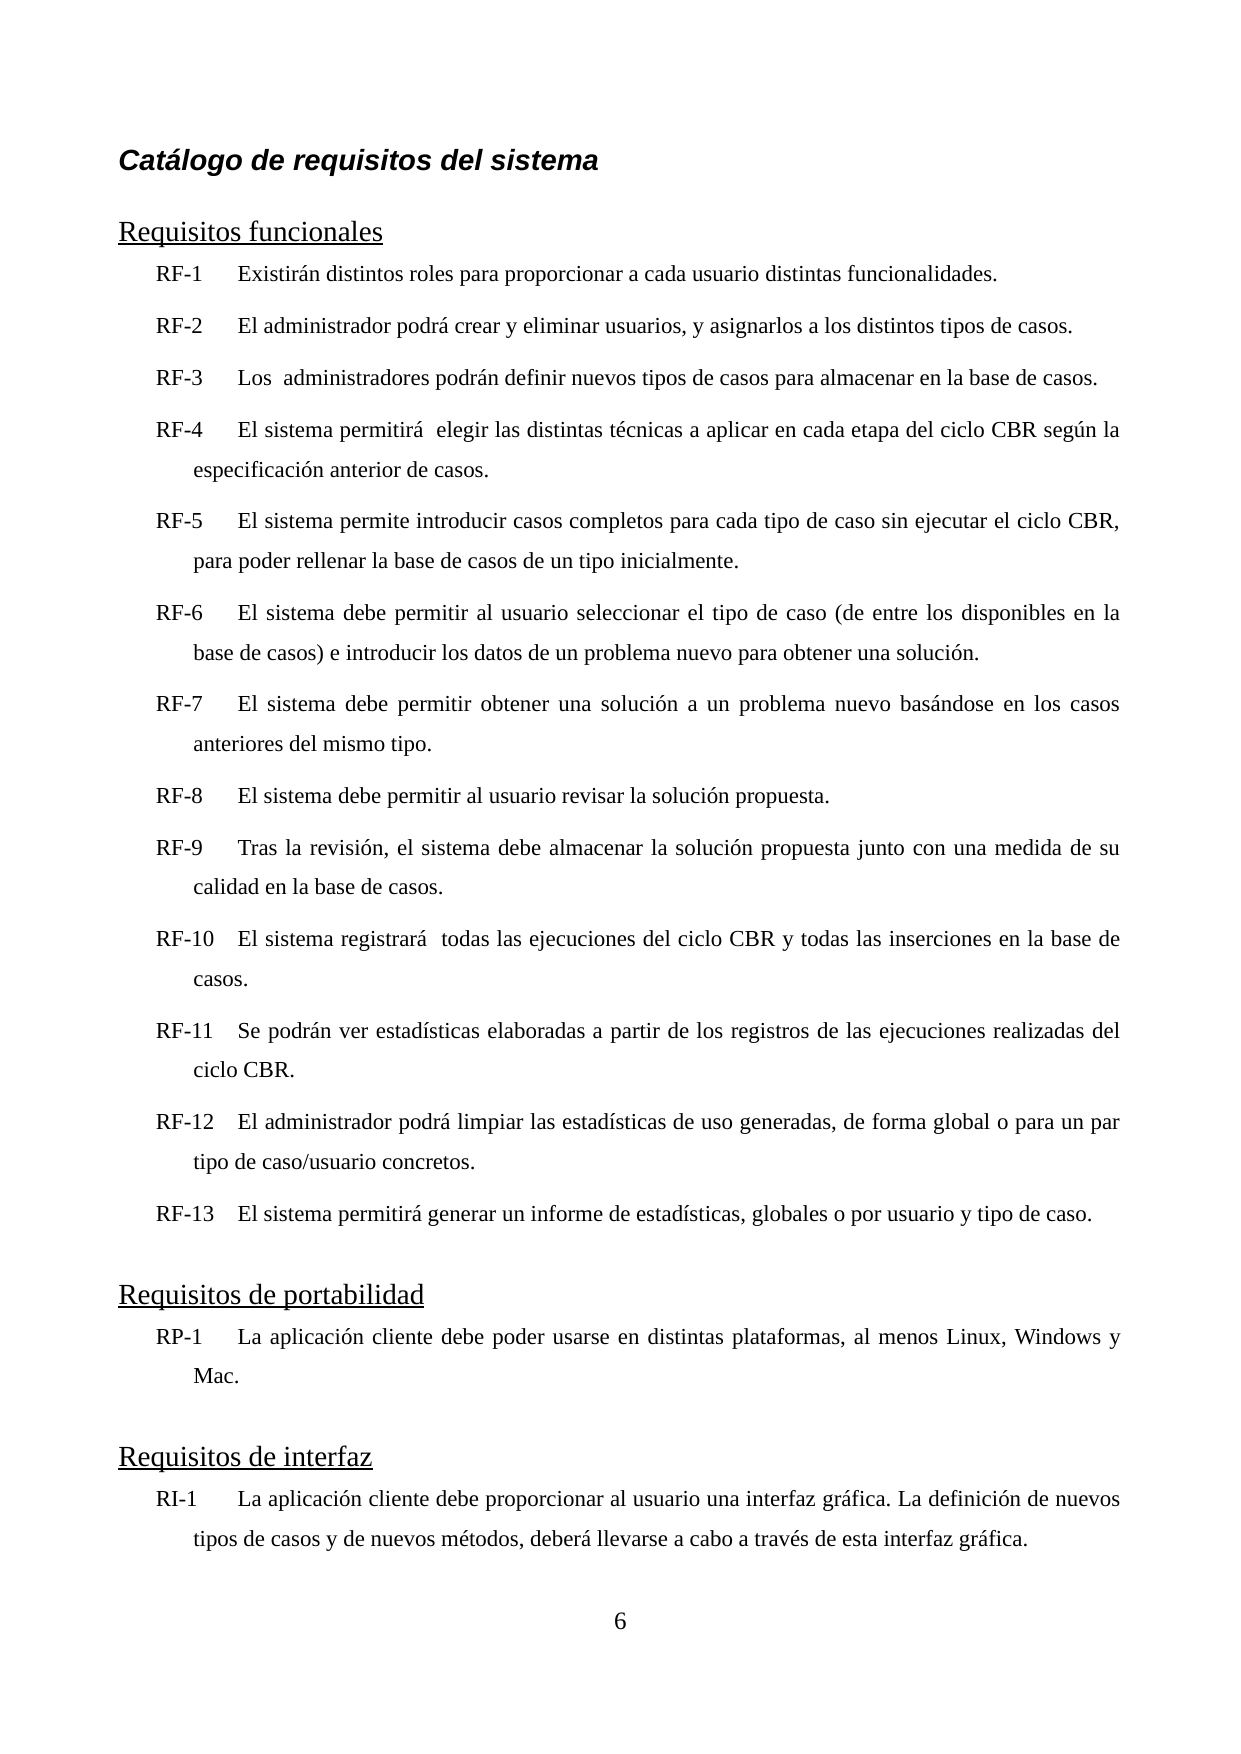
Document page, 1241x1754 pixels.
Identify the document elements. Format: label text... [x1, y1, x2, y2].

subtitle Catálogo de requisitos del sistema [118, 143, 1122, 177]
list El sistema debe permitir al usuario revisar la solución propuesta. [156, 782, 1122, 808]
list Los administradores podrán definir nuevos tipos de casos para almacenar en la base de casos. [156, 364, 1122, 391]
subtitle Requisitos de portabilidad [118, 1277, 1122, 1310]
list El sistema permitirá elegir las distintas técnicas a aplicar en cada etapa del ciclo CBR según la especificación anterior de casos. [156, 416, 1122, 482]
list El administrador podrá crear y eliminar usuarios, y asignarlos a los distintos tipos de casos. [156, 312, 1122, 338]
list La aplicación cliente debe poder usarse en distintas plataformas, al menos Linux, Windows y Mac. [156, 1323, 1122, 1389]
list El sistema debe permitir obtener una solución a un problema nuevo basándose en los casos anteriores del mismo tipo. [156, 691, 1122, 756]
list El sistema permitirá generar un informe de estadísticas, globales o por usuario y tipo de caso. [156, 1200, 1122, 1226]
list Se podrán ver estadísticas elaboradas a partir de los registros de las ejecuciones realizadas del ciclo CBR. [156, 1017, 1122, 1083]
subtitle Requisitos funcionales [118, 214, 1122, 248]
list El sistema debe permitir al usuario seleccionar el tipo de caso (de entre los disponibles en la base de casos) e introducir los datos de un problema nuevo para obtener una solución. [156, 599, 1122, 665]
list Tras la revisión, el sistema debe almacenar la solución propuesta junto con una medida de su calidad en la base de casos. [156, 834, 1122, 900]
list El administrador podrá limpiar las estadísticas de uso generadas, de forma global o para un par tipo de caso/usuario concretos. [156, 1108, 1122, 1174]
list El sistema registrará todas las ejecuciones del ciclo CBR y todas las inserciones en la base de casos. [156, 925, 1122, 991]
subtitle Requisitos de interfaz [118, 1439, 1122, 1473]
list El sistema permite introducir casos completos para cada tipo de caso sin ejecutar el ciclo CBR, para poder rellenar la base de casos de un tipo inicialmente. [156, 508, 1122, 573]
list La aplicación cliente debe proporcionar al usuario una interfaz gráfica. La definición de nuevos tipos de casos y de nuevos métodos, deberá llevarse a cabo a través de esta interfaz gráfica. [156, 1485, 1122, 1551]
list Existirán distintos roles para proporcionar a cada usuario distintas funcionalidades. [156, 260, 1122, 287]
